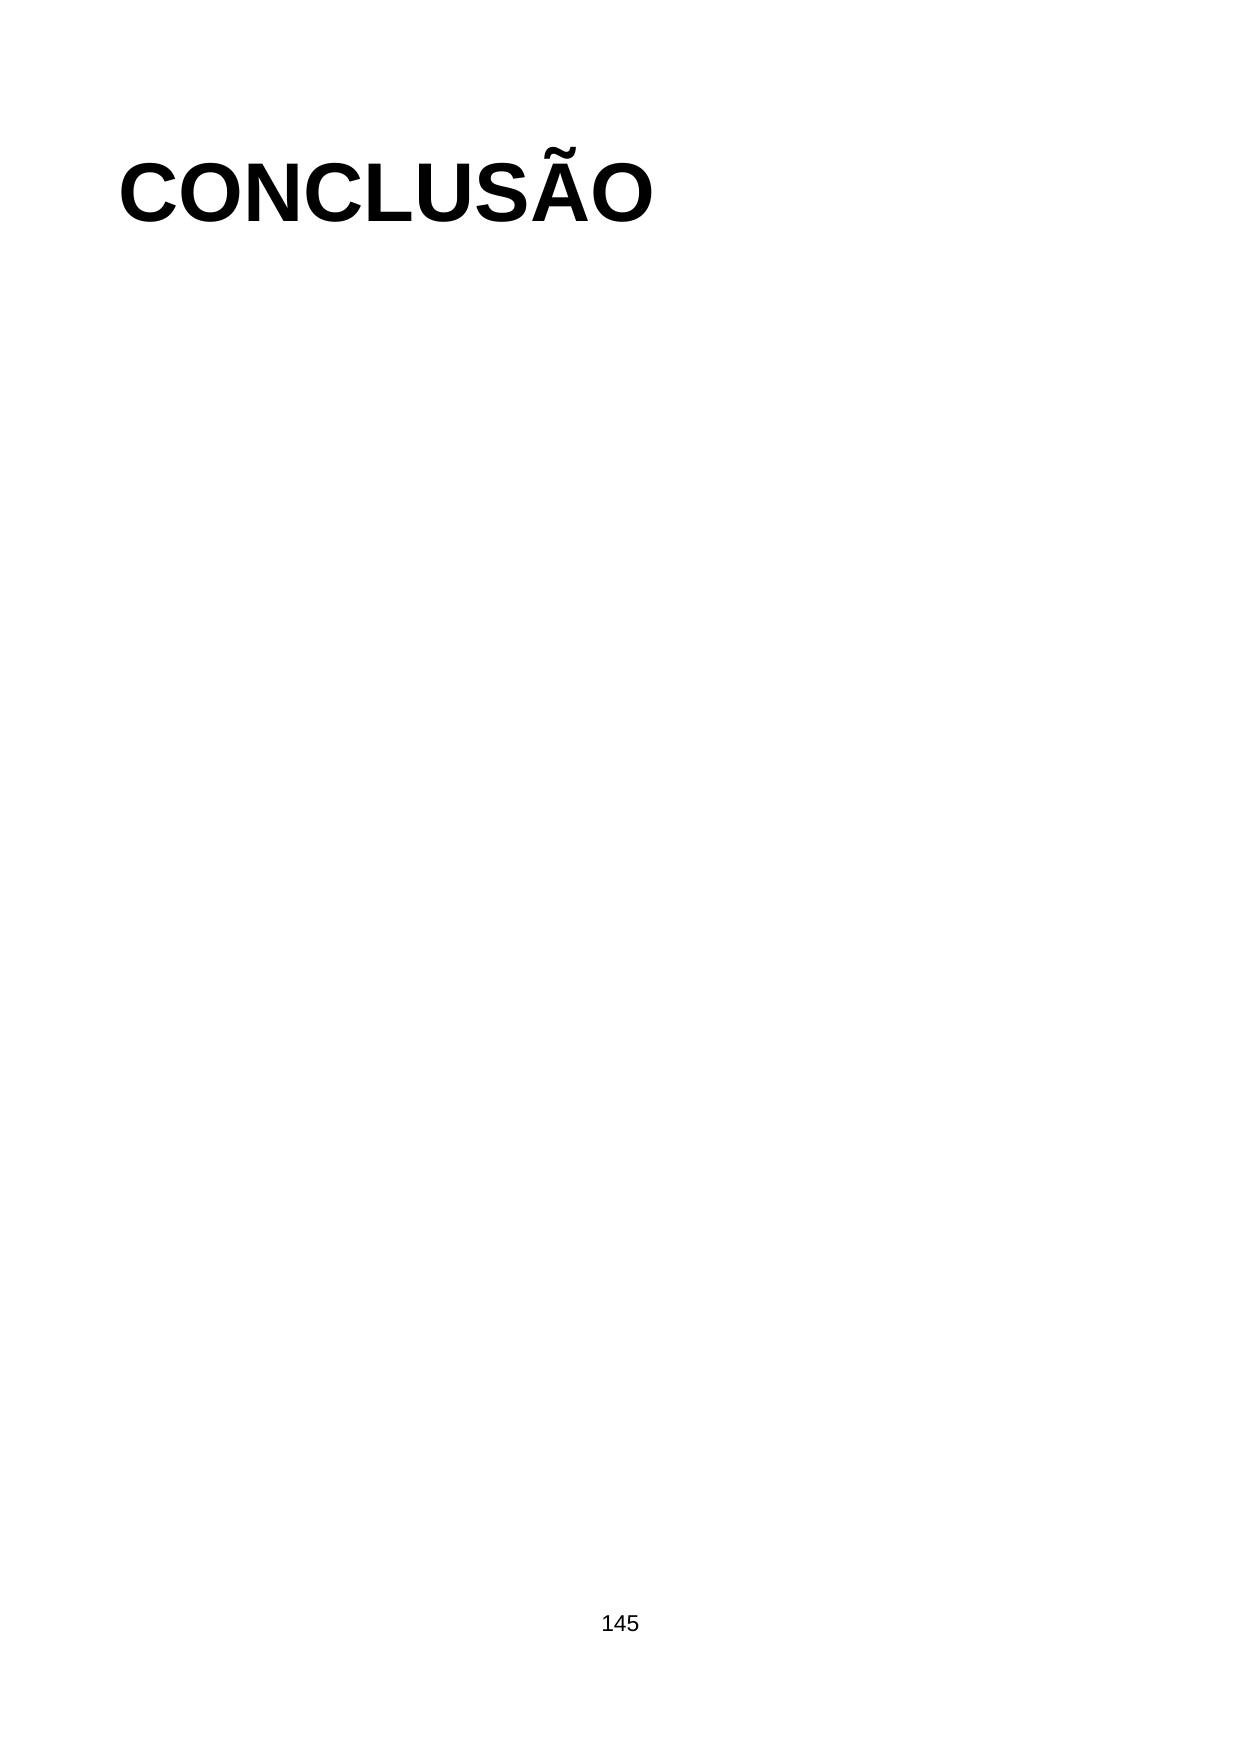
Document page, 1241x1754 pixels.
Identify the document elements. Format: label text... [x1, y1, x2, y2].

text CONCLUSÃO [118, 143, 1122, 239]
